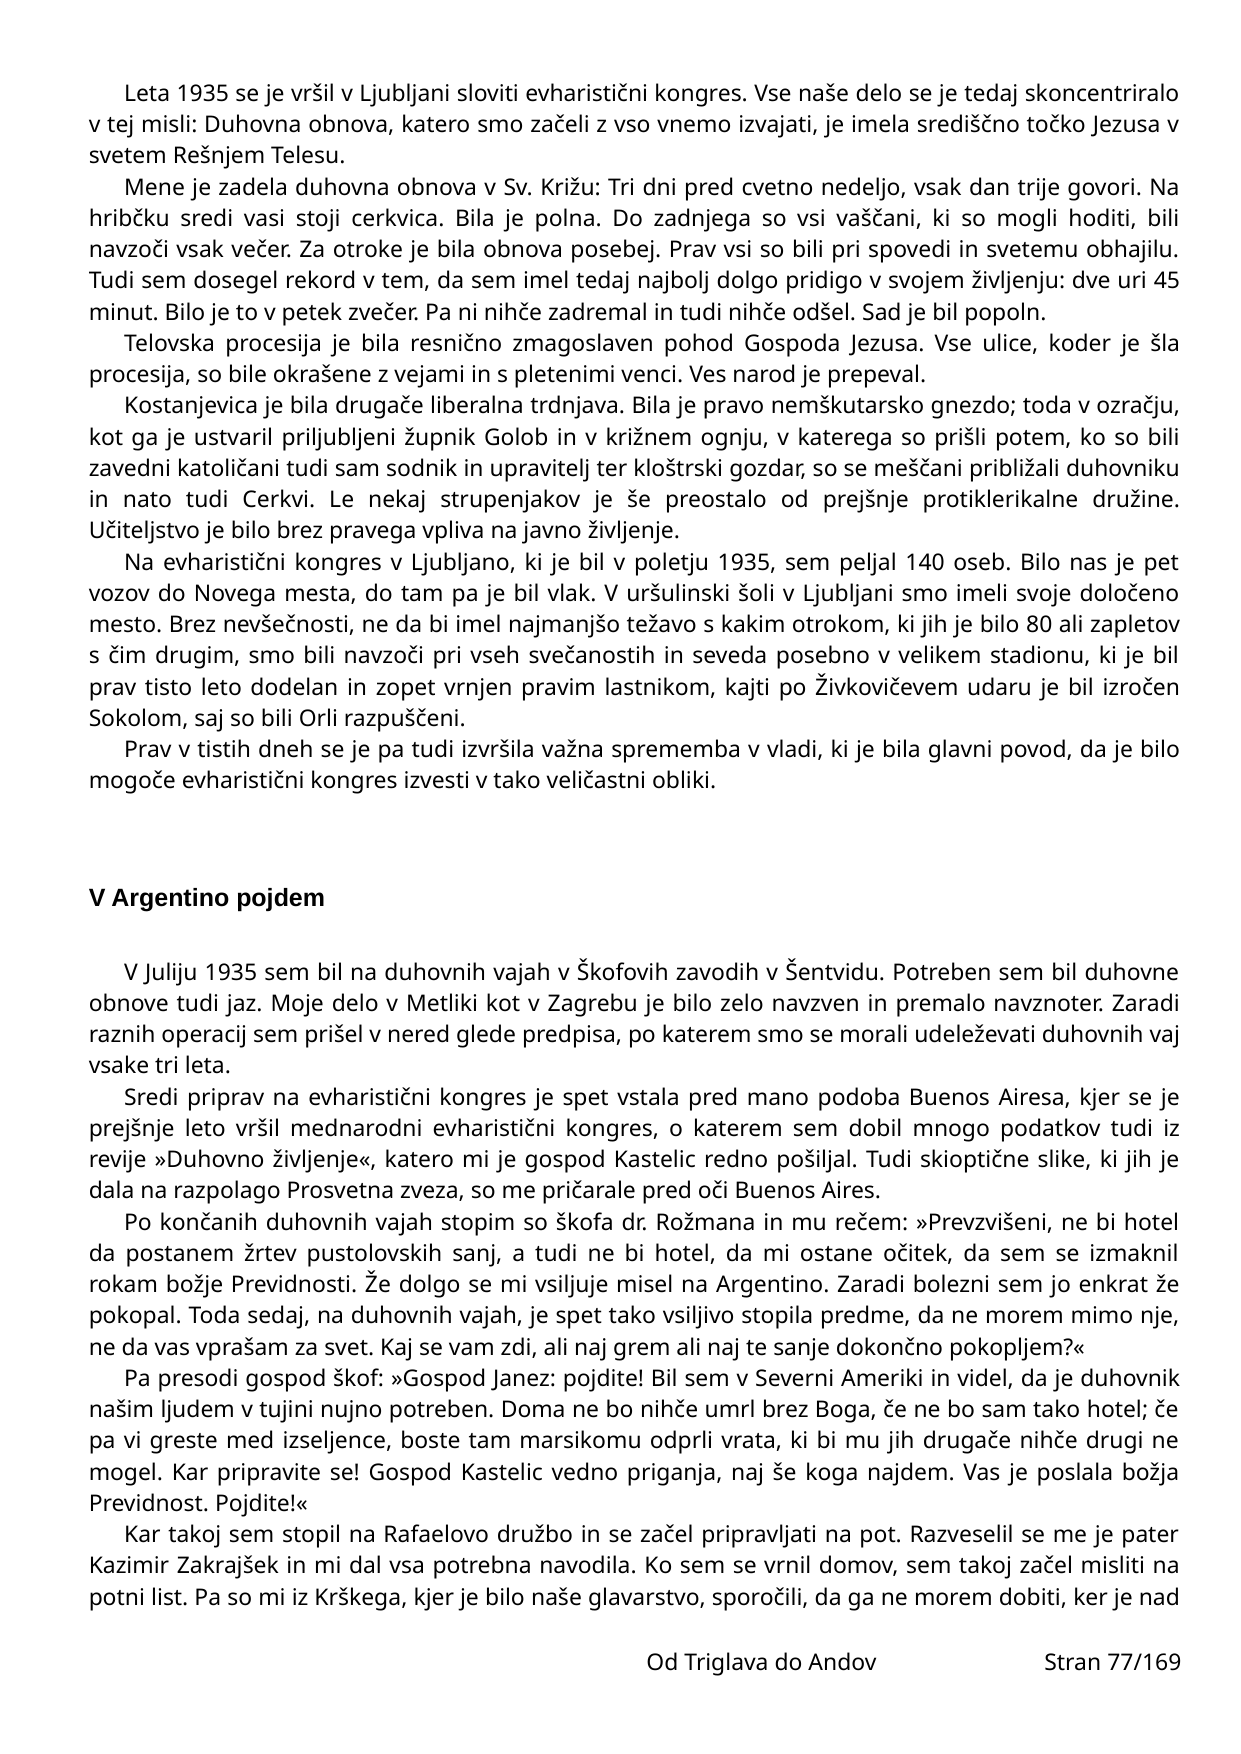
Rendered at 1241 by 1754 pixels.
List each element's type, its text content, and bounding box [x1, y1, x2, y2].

text Na evharistični kongres v Ljubljano, ki je bil v poletju 1935, sem peljal 140 oseb. Bilo nas je pet vozov do Novega mesta, do tam pa je bil vlak. V uršulinski šoli v Ljubljani smo imeli svoje določeno mesto. Brez nevšečnosti, ne da bi imel najmanjšo težavo s kakim otrokom, ki jih je bilo 80 ali zapletov s čim drugim, smo bili navzoči pri vseh svečanostih in seveda posebno v velikem stadionu, ki je bil prav tisto leto dodelan in zopet vrnjen pravim lastnikom, kajti po Živkovičevem udaru je bil izročen Sokolom, saj so bili Orli razpuščeni. [88, 546, 1181, 733]
text Pa presodi gospod škof: »Gospod Janez: pojdite! Bil sem v Severni Ameriki in videl, da je duhovnik našim ljudem v tujini nujno potreben. Doma ne bo nihče umrl brez Boga, če ne bo sam tako hotel; če pa vi greste med izseljence, boste tam marsikomu odprli vrata, ki bi mu jih drugače nihče drugi ne mogel. Kar pripravite se! Gospod Kastelic vedno priganja, naj še koga najdem. Vas je poslala božja Previdnost. Pojdite!« [88, 1362, 1181, 1518]
text Telovska procesija je bila resnično zmagoslaven pohod Gospoda Jezusa. Vse ulice, koder je šla procesija, so bile okrašene z vejami in s pletenimi venci. Ves narod je prepeval. [88, 327, 1181, 389]
text V Juliju 1935 sem bil na duhovnih vajah v Škofovih zavodih v Šentvidu. Potreben sem bil duhovne obnove tudi jaz. Moje delo v Metliki kot v Zagrebu je bilo zelo navzven in premalo navznoter. Zaradi raznih operacij sem prišel v nered glede predpisa, po katerem smo se morali udeleževati duhovnih vaj vsake tri leta. [88, 956, 1181, 1081]
text Po končanih duhovnih vajah stopim so škofa dr. Rožmana in mu rečem: »Prevzvišeni, ne bi hotel da postanem žrtev pustolovskih sanj, a tudi ne bi hotel, da mi ostane očitek, da sem se izmaknil rokam božje Previdnosti. Že dolgo se mi vsiljuje misel na Argentino. Zaradi bolezni sem jo enkrat že pokopal. Toda sedaj, na duhovnih vajah, je spet tako vsiljivo stopila predme, da ne morem mimo nje, ne da vas vprašam za svet. Kaj se vam zdi, ali naj grem ali naj te sanje dokončno pokopljem?« [88, 1206, 1181, 1362]
text Prav v tistih dneh se je pa tudi izvršila važna sprememba v vladi, ki je bila glavni povod, da je bilo mogoče evharistični kongres izvesti v tako veličastni obliki. [88, 733, 1181, 796]
text Kar takoj sem stopil na Rafaelovo družbo in se začel pripravljati na pot. Razveselil se me je pater Kazimir Zakrajšek in mi dal vsa potrebna navodila. Ko sem se vrnil domov, sem takoj začel misliti na potni list. Pa so mi iz Krškega, kjer je bilo naše glavarstvo, sporočili, da ga ne morem dobiti, ker je nad [88, 1518, 1181, 1612]
text Kostanjevica je bila drugače liberalna trdnjava. Bila je pravo nemškutarsko gnezdo; toda v ozračju, kot ga je ustvaril priljubljeni župnik Golob in v križnem ognju, v katerega so prišli potem, ko so bili zavedni katoličani tudi sam sodnik in upravitelj ter kloštrski gozdar, so se meščani približali duhovniku in nato tudi Cerkvi. Le nekaj strupenjakov je še preostalo od prejšnje protiklerikalne družine. Učiteljstvo je bilo brez pravega vpliva na javno življenje. [88, 389, 1181, 546]
text Sredi priprav na evharistični kongres je spet vstala pred mano podoba Buenos Airesa, kjer se je prejšnje leto vršil mednarodni evharistični kongres, o katerem sem dobil mnogo podatkov tudi iz revije »Duhovno življenje«, katero mi je gospod Kastelic redno pošiljal. Tudi skioptične slike, ki jih je dala na razpolago Prosvetna zveza, so me pričarale pred oči Buenos Aires. [88, 1081, 1181, 1206]
text Leta 1935 se je vršil v Ljubljani sloviti evharistični kongres. Vse naše delo se je tedaj skoncentriralo v tej misli: Duhovna obnova, katero smo začeli z vso vnemo izvajati, je imela središčno točko Jezusa v svetem Rešnjem Telesu. [88, 77, 1181, 171]
text Mene je zadela duhovna obnova v Sv. Križu: Tri dni pred cvetno nedeljo, vsak dan trije govori. Na hribčku sredi vasi stoji cerkvica. Bila je polna. Do zadnjega so vsi vaščani, ki so mogli hoditi, bili navzoči vsak večer. Za otroke je bila obnova posebej. Prav vsi so bili pri spovedi in svetemu obhajilu. Tudi sem dosegel rekord v tem, da sem imel tedaj najbolj dolgo pridigo v svojem življenju: dve uri 45 minut. Bilo je to v petek zvečer. Pa ni nihče zadremal in tudi nihče odšel. Sad je bil popoln. [88, 171, 1181, 327]
subtitle V Argentino pojdem [88, 883, 1181, 912]
